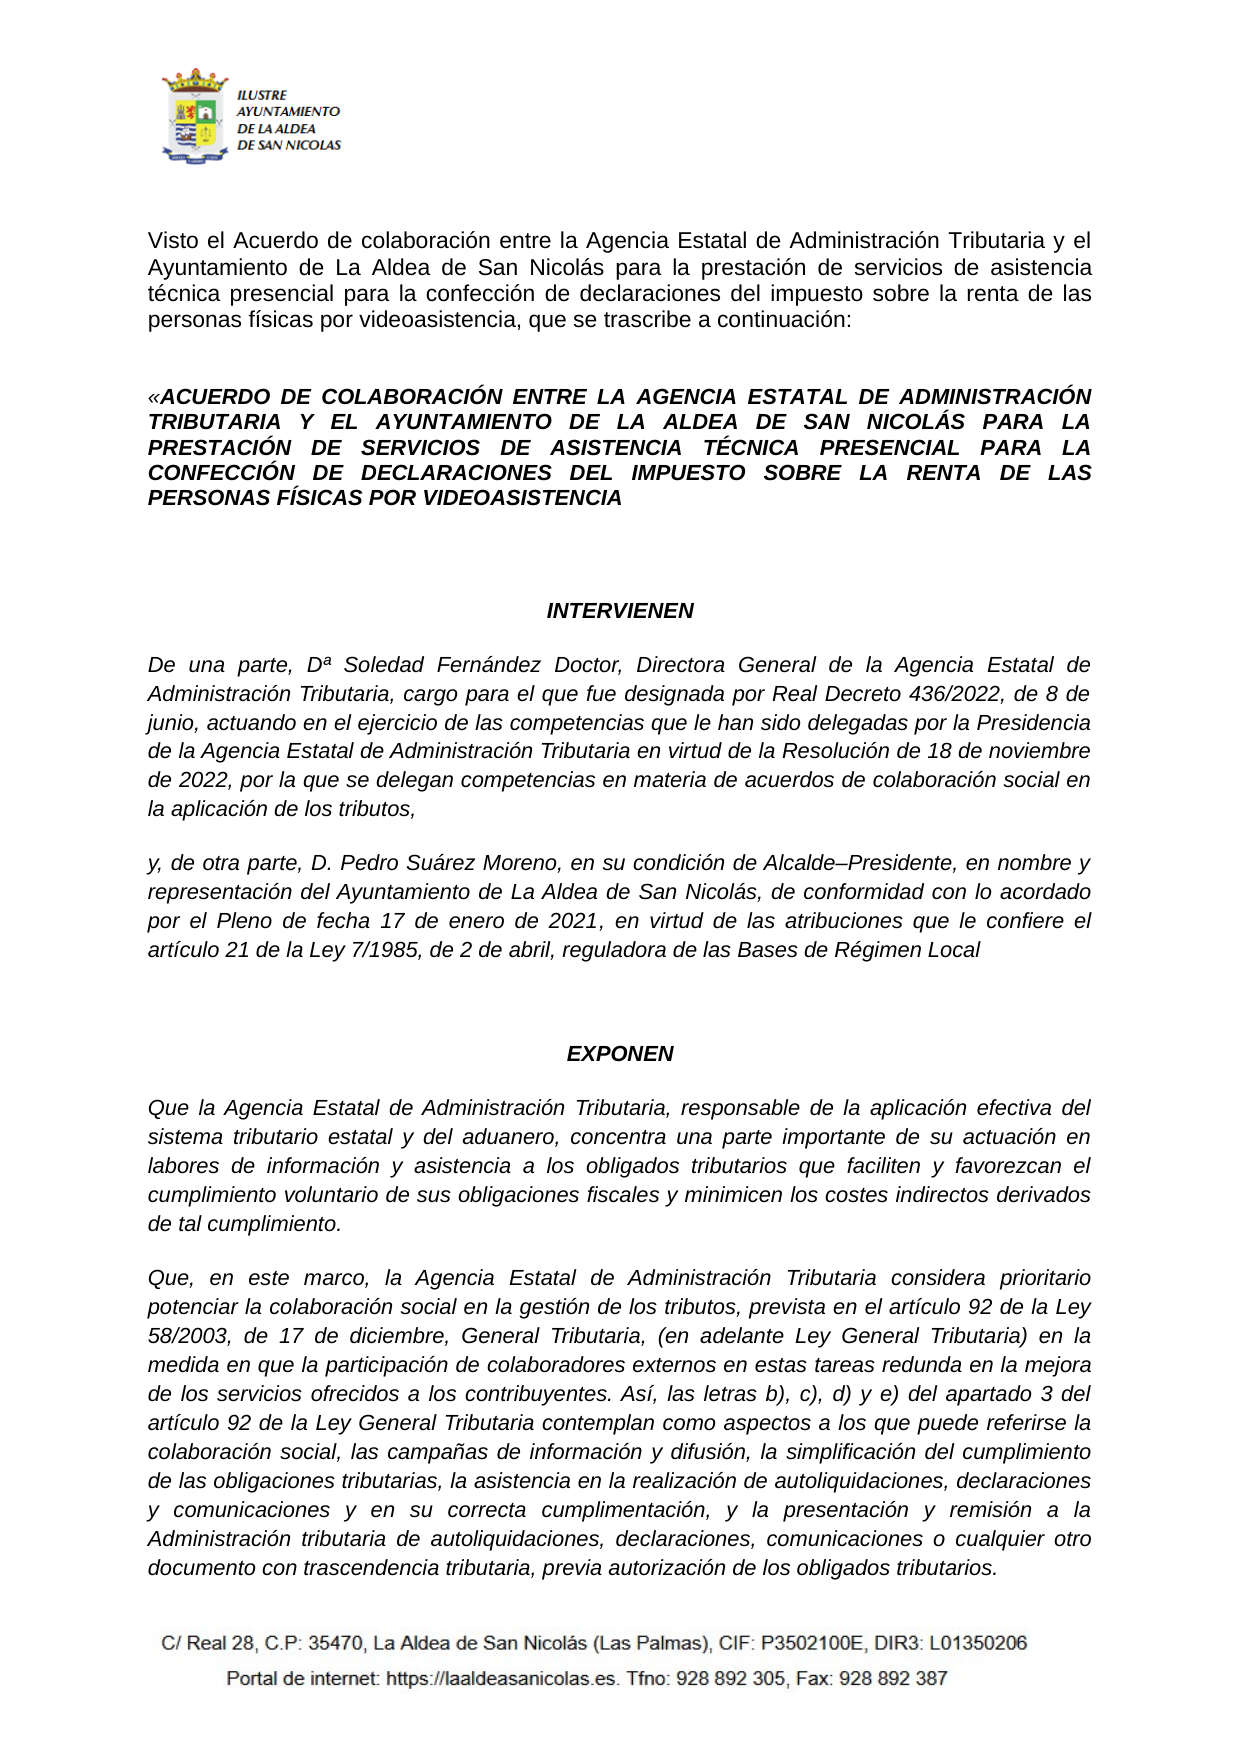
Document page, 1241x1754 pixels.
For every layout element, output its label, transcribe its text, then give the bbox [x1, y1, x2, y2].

picture [149, 1627, 1034, 1694]
picture [148, 60, 357, 172]
text Visto el Acuerdo de colaboración entre la Agencia Estatal de Administración Tributaria y el Ayuntamiento de La Aldea de San Nicolás para la prestación de servicios de asistencia técnica presencial para la confección de declaraciones del impuesto sobre la renta de las personas físicas por videoasistencia, que se trascribe a continuación: [148, 227, 1093, 333]
text y, de otra parte, D. Pedro Suárez Moreno, en su condición de Alcalde–Presidente, en nombre y representación del Ayuntamiento de La Aldea de San Nicolás, de conformidad con lo acordado por el Pleno de fecha 17 de enero de 2021, en virtud de las atribuciones que le confiere el artículo 21 de la Ley 7/1985, de 2 de abril, reguladora de las Bases de Régimen Local [148, 850, 1093, 962]
subtitle EXPONEN [148, 1041, 1093, 1066]
subtitle INTERVIENEN [148, 598, 1093, 623]
text Que, en este marco, la Agencia Estatal de Administración Tributaria considera prioritario potenciar la colaboración social en la gestión de los tributos, prevista en el artículo 92 de la Ley 58/2003, de 17 de diciembre, General Tributaria, (en adelante Ley General Tributaria) en la medida en que la participación de colaboradores externos en estas tareas redunda en la mejora de los servicios ofrecidos a los contribuyentes. Así, las letras b), c), d) y e) del apartado 3 del artículo 92 de la Ley General Tributaria contemplan como aspectos a los que puede referirse la colaboración social, las campañas de información y difusión, la simplificación del cumplimiento de las obligaciones tributarias, la asistencia en la realización de autoliquidaciones, declaraciones y comunicaciones y en su correcta cumplimentación, y la presentación y remisión a la Administración tributaria de autoliquidaciones, declaraciones, comunicaciones o cualquier otro documento con trascendencia tributaria, previa autorización de los obligados tributarios. [148, 1265, 1093, 1580]
text Que la Agencia Estatal de Administración Tributaria, responsable de la aplicación efectiva del sistema tributario estatal y del aduanero, concentra una parte importante de su actuación en labores de información y asistencia a los obligados tributarios que faciliten y favorezcan el cumplimiento voluntario de sus obligaciones fiscales y minimicen los costes indirectos derivados de tal cumplimiento. [148, 1095, 1093, 1236]
text De una parte, Dª Soledad Fernández Doctor, Directora General de la Agencia Estatal de Administración Tributaria, cargo para el que fue designada por Real Decreto 436/2022, de 8 de junio, actuando en el ejercicio de las competencias que le han sido delegadas por la Presidencia de la Agencia Estatal de Administración Tributaria en virtud de la Resolución de 18 de noviembre de 2022, por la que se delegan competencias en materia de acuerdos de colaboración social en la aplicación de los tributos, [148, 652, 1093, 822]
text «ACUERDO DE COLABORACIÓN ENTRE LA AGENCIA ESTATAL DE ADMINISTRACIÓN TRIBUTARIA Y EL AYUNTAMIENTO DE LA ALDEA DE SAN NICOLÁS PARA LA PRESTACIÓN DE SERVICIOS DE ASISTENCIA TÉCNICA PRESENCIAL PARA LA CONFECCIÓN DE DECLARACIONES DEL IMPUESTO SOBRE LA RENTA DE LAS PERSONAS FÍSICAS POR VIDEOASISTENCIA [148, 384, 1093, 510]
